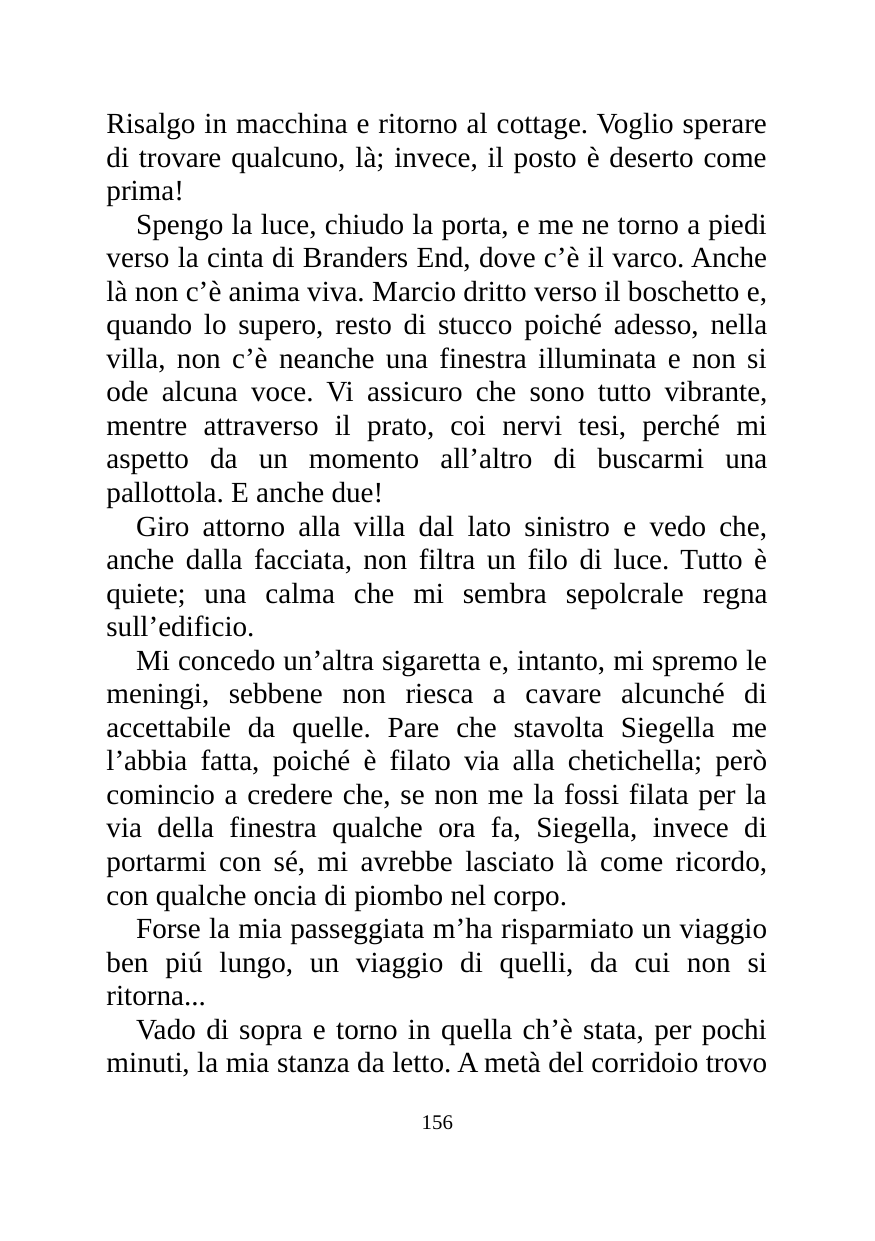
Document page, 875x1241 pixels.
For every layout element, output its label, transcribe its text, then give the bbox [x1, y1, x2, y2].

text Forse la mia passeggiata m’ha risparmiato un viaggio ben piú lungo, un viaggio di quelli, da cui non si ritorna... [106, 911, 768, 1012]
text Mi concedo un’altra sigaretta e, intanto, mi spremo le meningi, sebbene non riesca a cavare alcunché di accettabile da quelle. Pare che stavolta Siegella me l’abbia fatta, poiché è filato via alla chetichella; però comincio a credere che, se non me la fossi filata per la via della finestra qualche ora fa, Siegella, invece di portarmi con sé, mi avrebbe lasciato là come ricordo, con qualche oncia di piombo nel corpo. [106, 643, 768, 911]
text Spengo la luce, chiudo la porta, e me ne torno a piedi verso la cinta di Branders End, dove c’è il varco. Anche là non c’è anima viva. Marcio dritto verso il boschetto e, quando lo supero, resto di stucco poiché adesso, nella villa, non c’è neanche una finestra illuminata e non si ode alcuna voce. Vi assicuro che sono tutto vibrante, mentre attraverso il prato, coi nervi tesi, perché mi aspetto da un momento all’altro di buscarmi una pallottola. E anche due! [106, 207, 768, 509]
text Vado di sopra e torno in quella ch’è stata, per pochi minuti, la mia stanza da letto. A metà del corridoio trovo [106, 1012, 768, 1079]
text Risalgo in macchina e ritorno al cottage. Voglio sperare di trovare qualcuno, là; invece, il posto è deserto come prima! [106, 106, 768, 207]
text Giro attorno alla villa dal lato sinistro e vedo che, anche dalla facciata, non filtra un filo di luce. Tutto è quiete; una calma che mi sembra sepolcrale regna sull’edificio. [106, 509, 768, 643]
